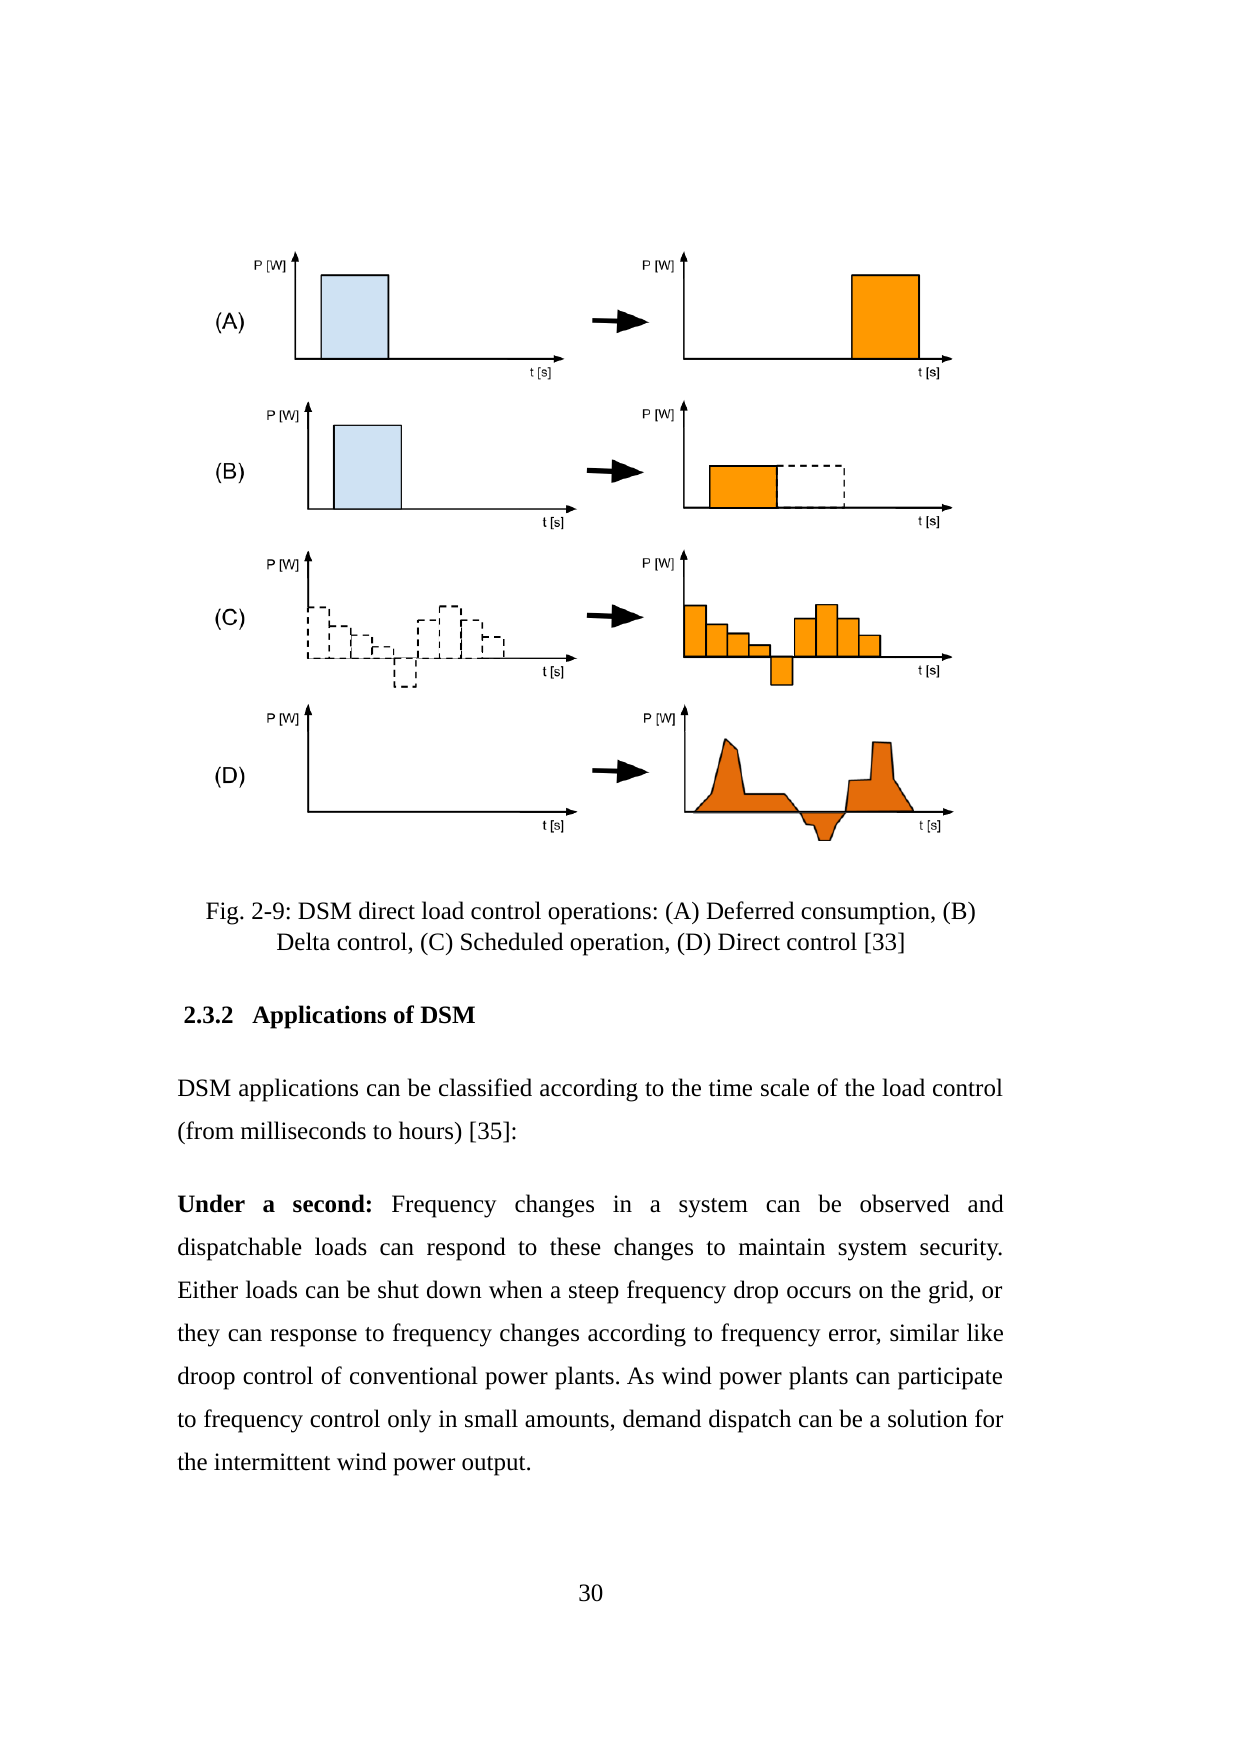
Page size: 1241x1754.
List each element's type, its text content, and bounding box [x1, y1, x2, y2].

text Under a second: Frequency changes in a system can be observed and dispatchable loads can respond to these changes to maintain system security. Either loads can be shut down when a steep frequency drop occurs on the grid, or they can response to frequency changes according to frequency error, similar like droop control of conventional power plants. As wind power plants can participate to frequency control only in small amounts, demand dispatch can be a solution for the intermittent wind power output. [177, 1189, 1004, 1476]
picture [177, 231, 1005, 864]
text DSM applications can be classified according to the time scale of the load control (from milliseconds to hours) [35]⁠: [177, 1073, 1004, 1145]
subtitle Applications of DSM [177, 1000, 1004, 1029]
text Fig. 2-9: DSM direct load control operations: (A) Deferred consumption, (B) Delta control, (C) Scheduled operation, (D) Direct control [33]⁠ [177, 896, 1004, 956]
